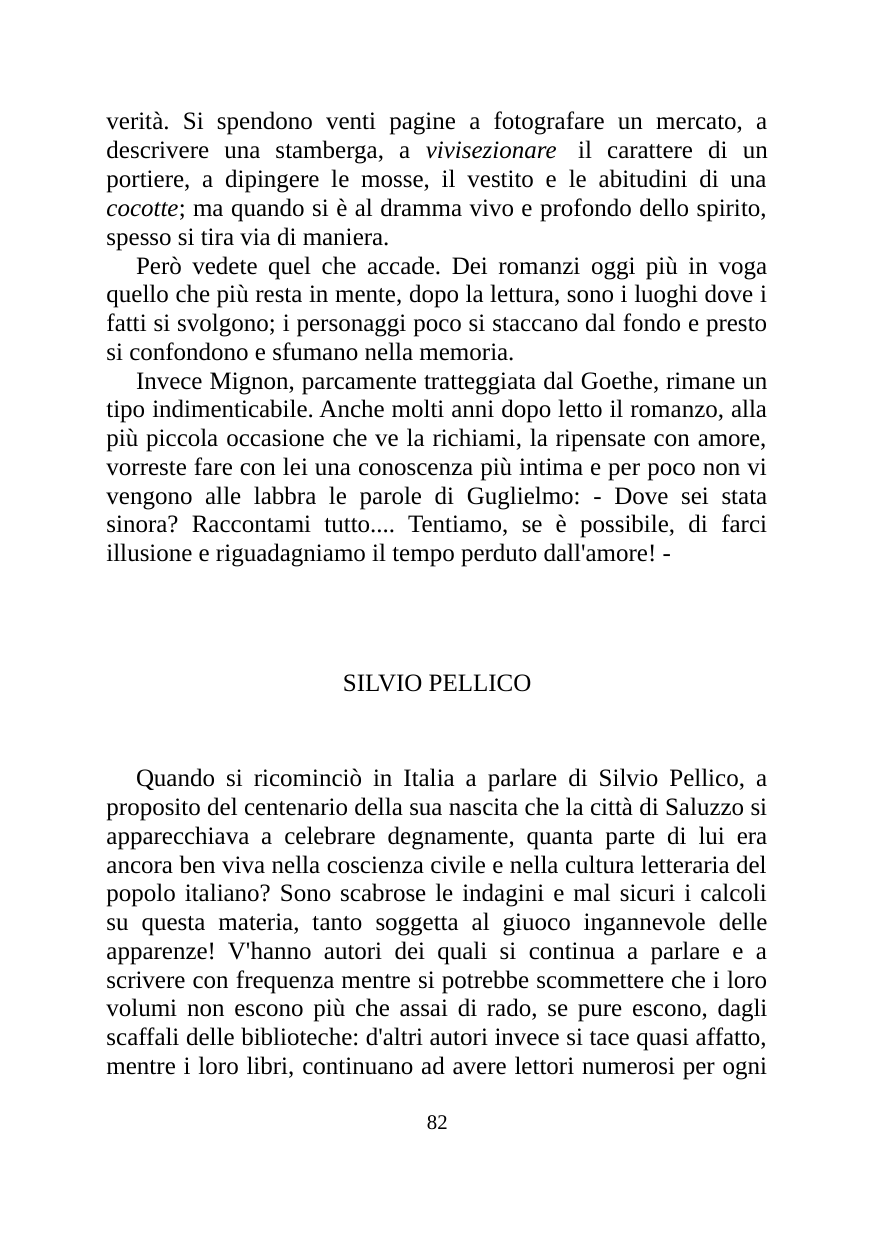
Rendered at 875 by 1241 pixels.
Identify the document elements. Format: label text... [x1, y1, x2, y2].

text Invece Mignon, parcamente tratteggiata dal Goethe, rimane un tipo indimenticabile. Anche molti anni dopo letto il romanzo, alla più piccola occasione che ve la richiami, la ripensate con amore, vorreste fare con lei una conoscenza più intima e per poco non vi vengono alle labbra le parole di Guglielmo: - Dove sei stata sinora? Raccontami tutto.... Tentiamo, se è possibile, di farci illusione e riguadagniamo il tempo perduto dall'amore! - [106, 366, 768, 567]
text Quando si ricominciò in Italia a parlare di Silvio Pellico, a proposito del centenario della sua nascita che la città di Saluzzo si apparecchiava a celebrare degnamente, quanta parte di lui era ancora ben viva nella coscienza civile e nella cultura letteraria del popolo italiano? Sono scabrose le indagini e mal sicuri i calcoli su questa materia, tanto soggetta al giuoco ingannevole delle apparenze! V'hanno autori dei quali si continua a parlare e a scrivere con frequenza mentre si potrebbe scommettere che i loro volumi non escono più che assai di rado, se pure escono, dagli scaffali delle biblioteche: d'altri autori invece si tace quasi affatto, mentre i loro libri, continuano ad avere lettori numerosi per ogni [106, 763, 768, 1080]
text SILVIO PELLICO [106, 668, 768, 696]
text verità. Si spendono venti pagine a fotografare un mercato, a descrivere una stamberga, a vivisezionare il carattere di un portiere, a dipingere le mosse, il vestito e le abitudini di una cocotte; ma quando si è al dramma vivo e profondo dello spirito, spesso si tira via di maniera. [106, 106, 768, 251]
text Però vedete quel che accade. Dei romanzi oggi più in voga quello che più resta in mente, dopo la lettura, sono i luoghi dove i fatti si svolgono; i personaggi poco si staccano dal fondo e presto si confondono e sfumano nella memoria. [106, 251, 768, 366]
